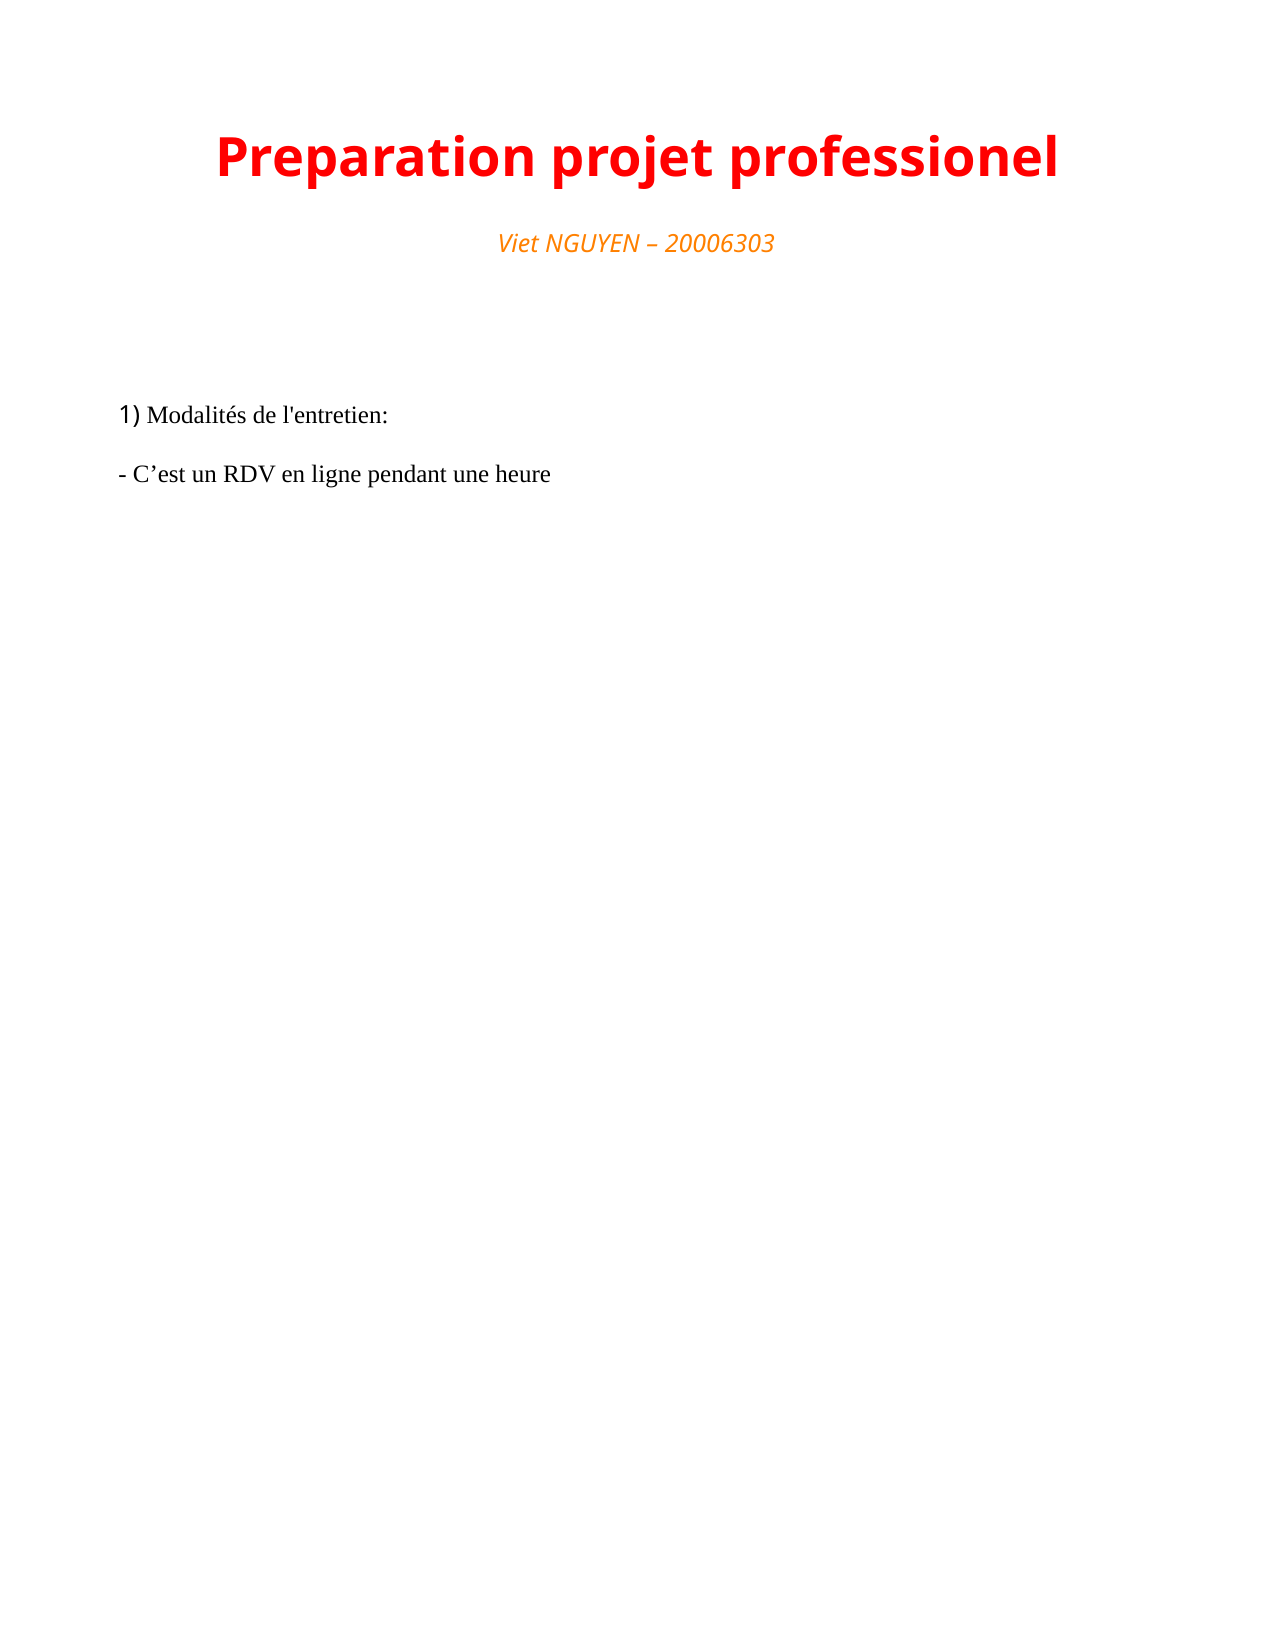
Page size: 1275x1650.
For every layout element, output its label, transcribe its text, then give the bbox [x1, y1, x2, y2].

text Preparation projet professionel [118, 118, 1157, 192]
text Viet NGUYEN – 20006303 [118, 226, 1157, 260]
text 1) Modalités de l'entretien: [118, 396, 1157, 430]
text - C’est un RDV en ligne pendant une heure [118, 459, 1157, 488]
